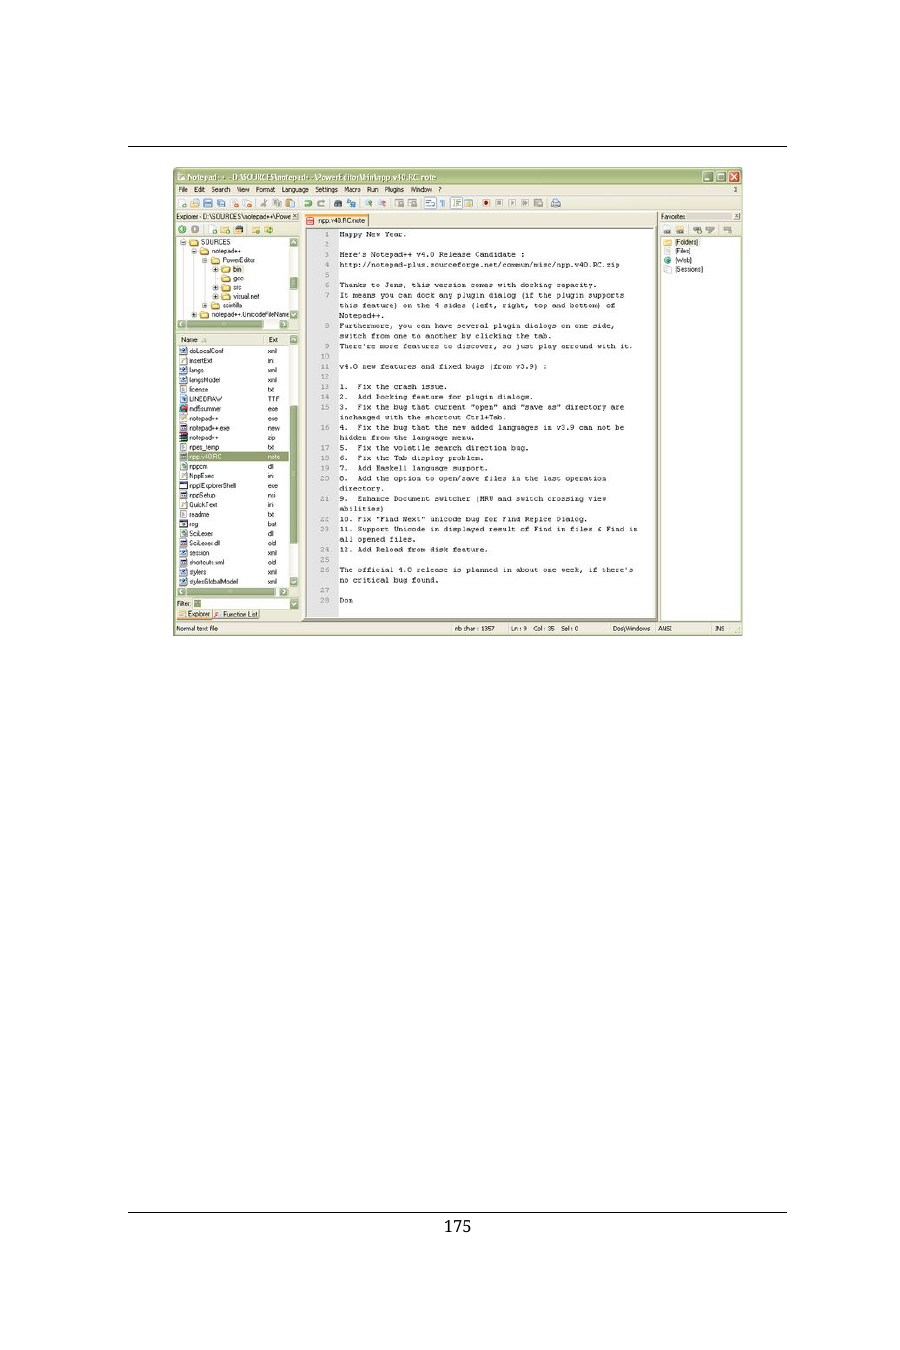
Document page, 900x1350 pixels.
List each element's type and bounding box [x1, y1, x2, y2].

picture [173, 167, 743, 636]
table_cell [154, 150, 762, 685]
